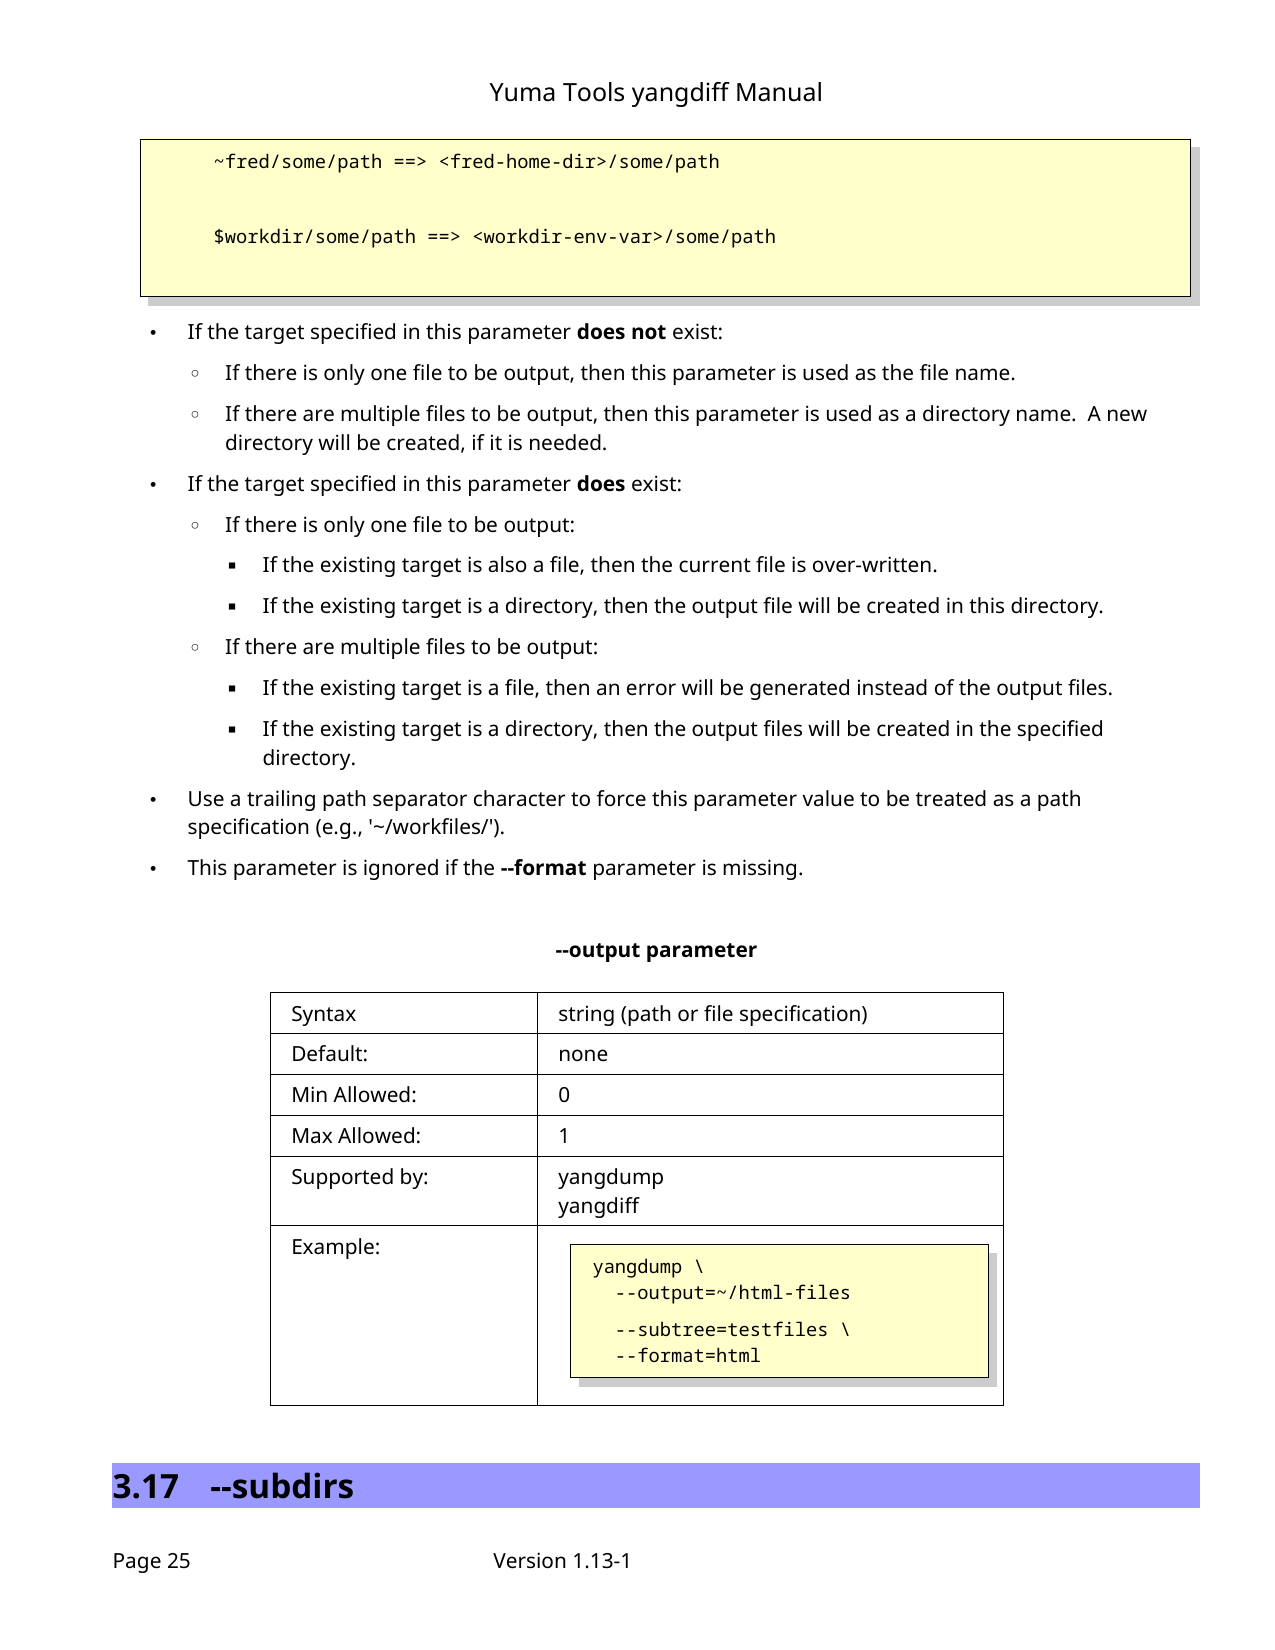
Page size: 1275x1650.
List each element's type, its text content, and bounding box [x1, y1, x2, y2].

list Use a trailing path separator character to force this parameter value to be treated as a path specification (e.g., '~/workfiles/'). [150, 784, 1200, 841]
table_cell Example: [271, 1226, 537, 1404]
table_cell 1 [538, 1116, 1003, 1156]
table_cell 0 [538, 1075, 1003, 1115]
list If the existing target is a directory, then the output file will be created in this directory. [225, 592, 1200, 620]
list If the target specified in this parameter does not exist: [150, 317, 1200, 346]
table_cell yangdump \ --output=~/html-files --subtree=testfiles \ --format=html [538, 1226, 1003, 1404]
list If the existing target is also a file, then the current file is over-written. [225, 551, 1200, 579]
list If there is only one file to be output: [187, 510, 1200, 538]
list This parameter is ignored if the --format parameter is missing. [150, 853, 1200, 882]
table_cell none [538, 1034, 1003, 1074]
list If the target specified in this parameter does exist: [150, 469, 1200, 497]
list If the existing target is a directory, then the output files will be created in the specified directory. [225, 714, 1200, 771]
subtitle --subdirs [112, 1463, 1200, 1508]
list If there is only one file to be output, then this parameter is used as the file name. [187, 358, 1200, 387]
text $workdir/some/path ==> <workdir-env-var>/some/path [141, 213, 1190, 249]
list If there are multiple files to be output: [187, 632, 1200, 661]
table_cell yangdump yangdiff [538, 1157, 1003, 1225]
table_header string (path or file specification) [538, 993, 1003, 1033]
text ~fred/some/path ==> <fred-home-dir>/some/path [141, 140, 1190, 174]
table_header Syntax [271, 993, 537, 1033]
table_cell Max Allowed: [271, 1116, 537, 1156]
table_cell Min Allowed: [271, 1075, 537, 1115]
table_cell Supported by: [271, 1157, 537, 1225]
list If the existing target is a file, then an error will be generated instead of the output files. [225, 673, 1200, 702]
subtitle --output parameter [127, 935, 1185, 963]
list If there are multiple files to be output, then this parameter is used as a directory name. A new directory will be created, if it is needed. [187, 399, 1200, 456]
table_cell Default: [271, 1034, 537, 1074]
